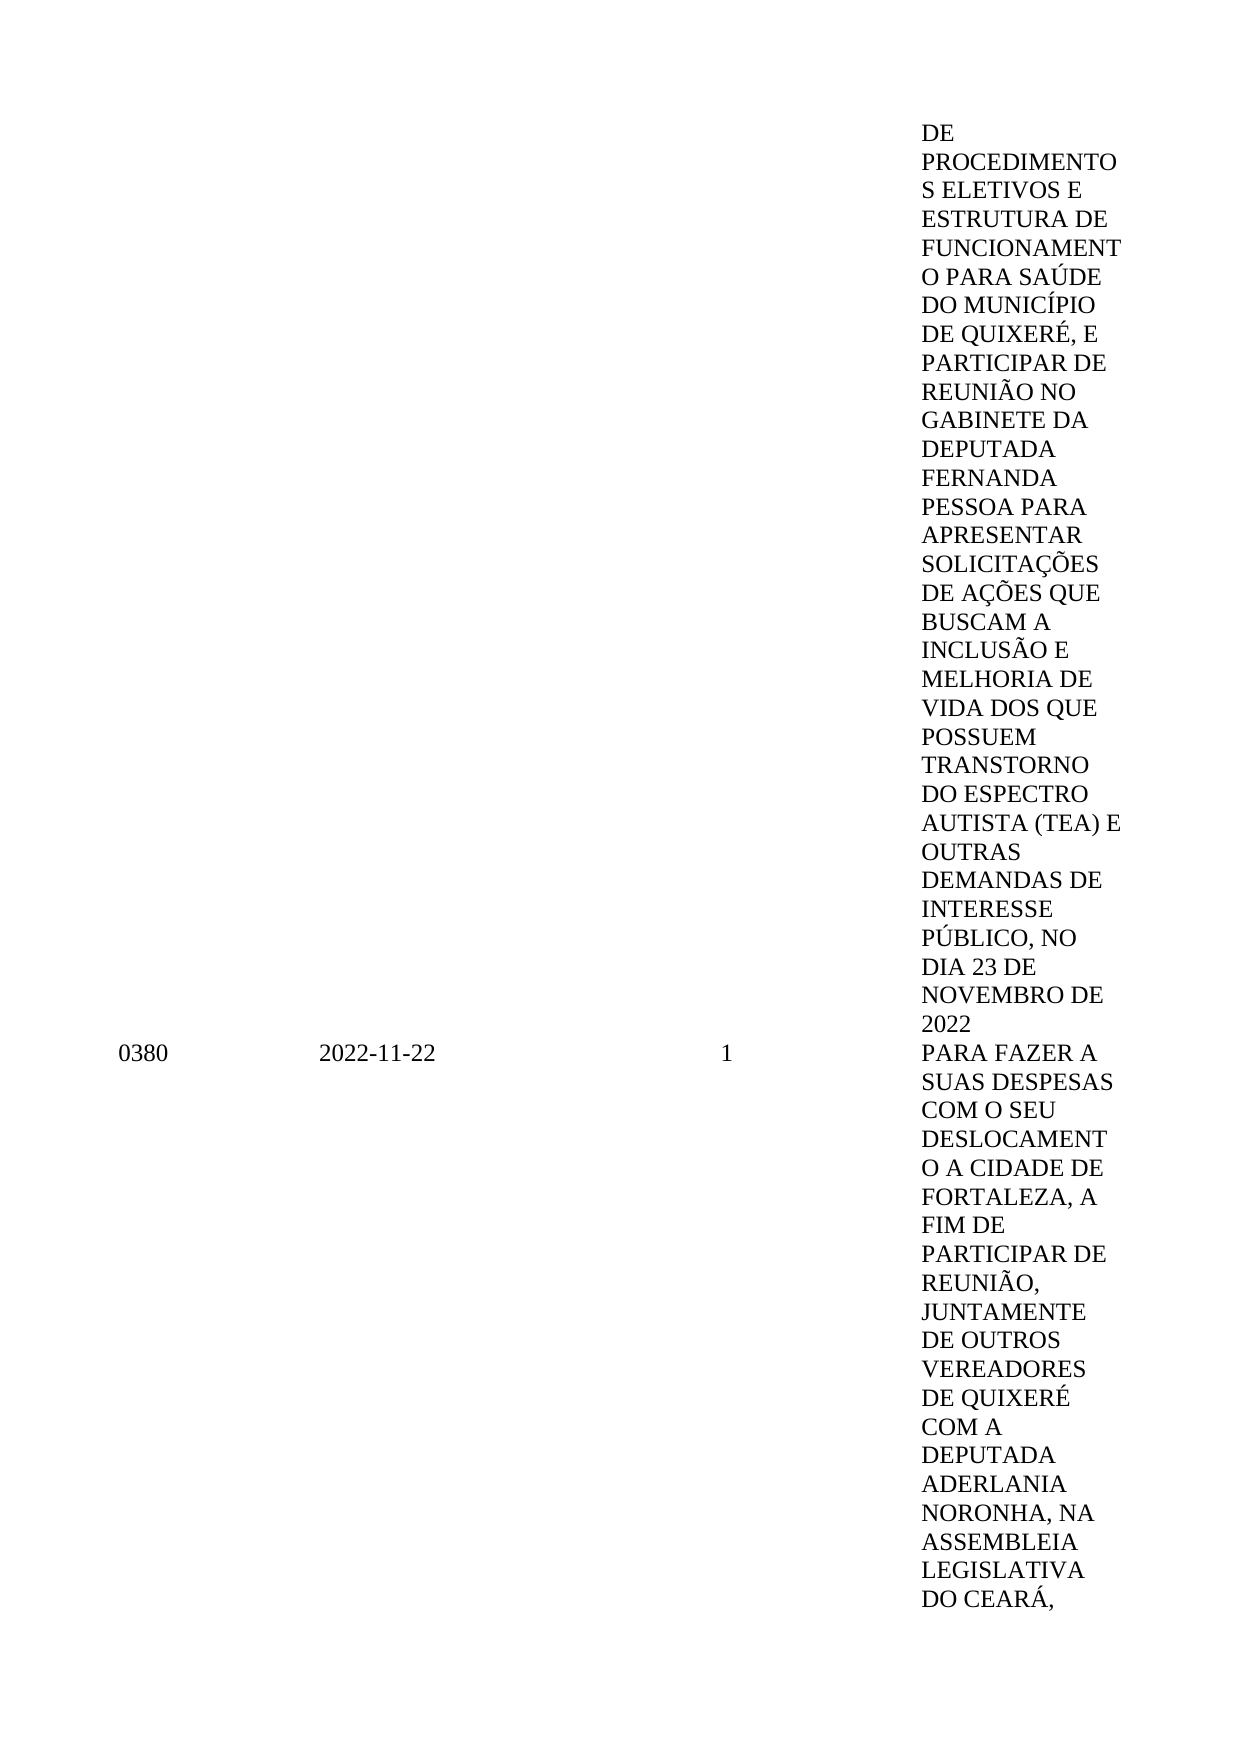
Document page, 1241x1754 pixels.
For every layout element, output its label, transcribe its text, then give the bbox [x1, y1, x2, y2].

table_cell [520, 1038, 720, 1613]
table_cell [118, 118, 319, 1038]
table_cell 2022-11-22 [319, 1038, 519, 1613]
table_cell [520, 118, 720, 1038]
table_cell DE PROCEDIMENTOS ELETIVOS E ESTRUTURA DE FUNCIONAMENTO PARA SAÚDE DO MUNICÍPIO DE QUIXERÉ, E PARTICIPAR DE REUNIÃO NO GABINETE DA DEPUTADA FERNANDA PESSOA PARA APRESENTAR SOLICITAÇÕES DE AÇÕES QUE BUSCAM A INCLUSÃO E MELHORIA DE VIDA DOS QUE POSSUEM TRANSTORNO DO ESPECTRO AUTISTA (TEA) E OUTRAS DEMANDAS DE INTERESSE PÚBLICO, NO DIA 23 DE NOVEMBRO DE 2022 [921, 118, 1122, 1038]
table_cell PARA FAZER A SUAS DESPESAS COM O SEU DESLOCAMENTO A CIDADE DE FORTALEZA, A FIM DE PARTICIPAR DE REUNIÃO, JUNTAMENTE DE OUTROS VEREADORES DE QUIXERÉ COM A DEPUTADA ADERLANIA NORONHA, NA ASSEMBLEIA LEGISLATIVA DO CEARÁ, [921, 1038, 1122, 1613]
table_cell [720, 118, 921, 1038]
table_cell 1 [720, 1038, 921, 1613]
table_cell [319, 118, 519, 1038]
table_cell 0380 [118, 1038, 319, 1613]
